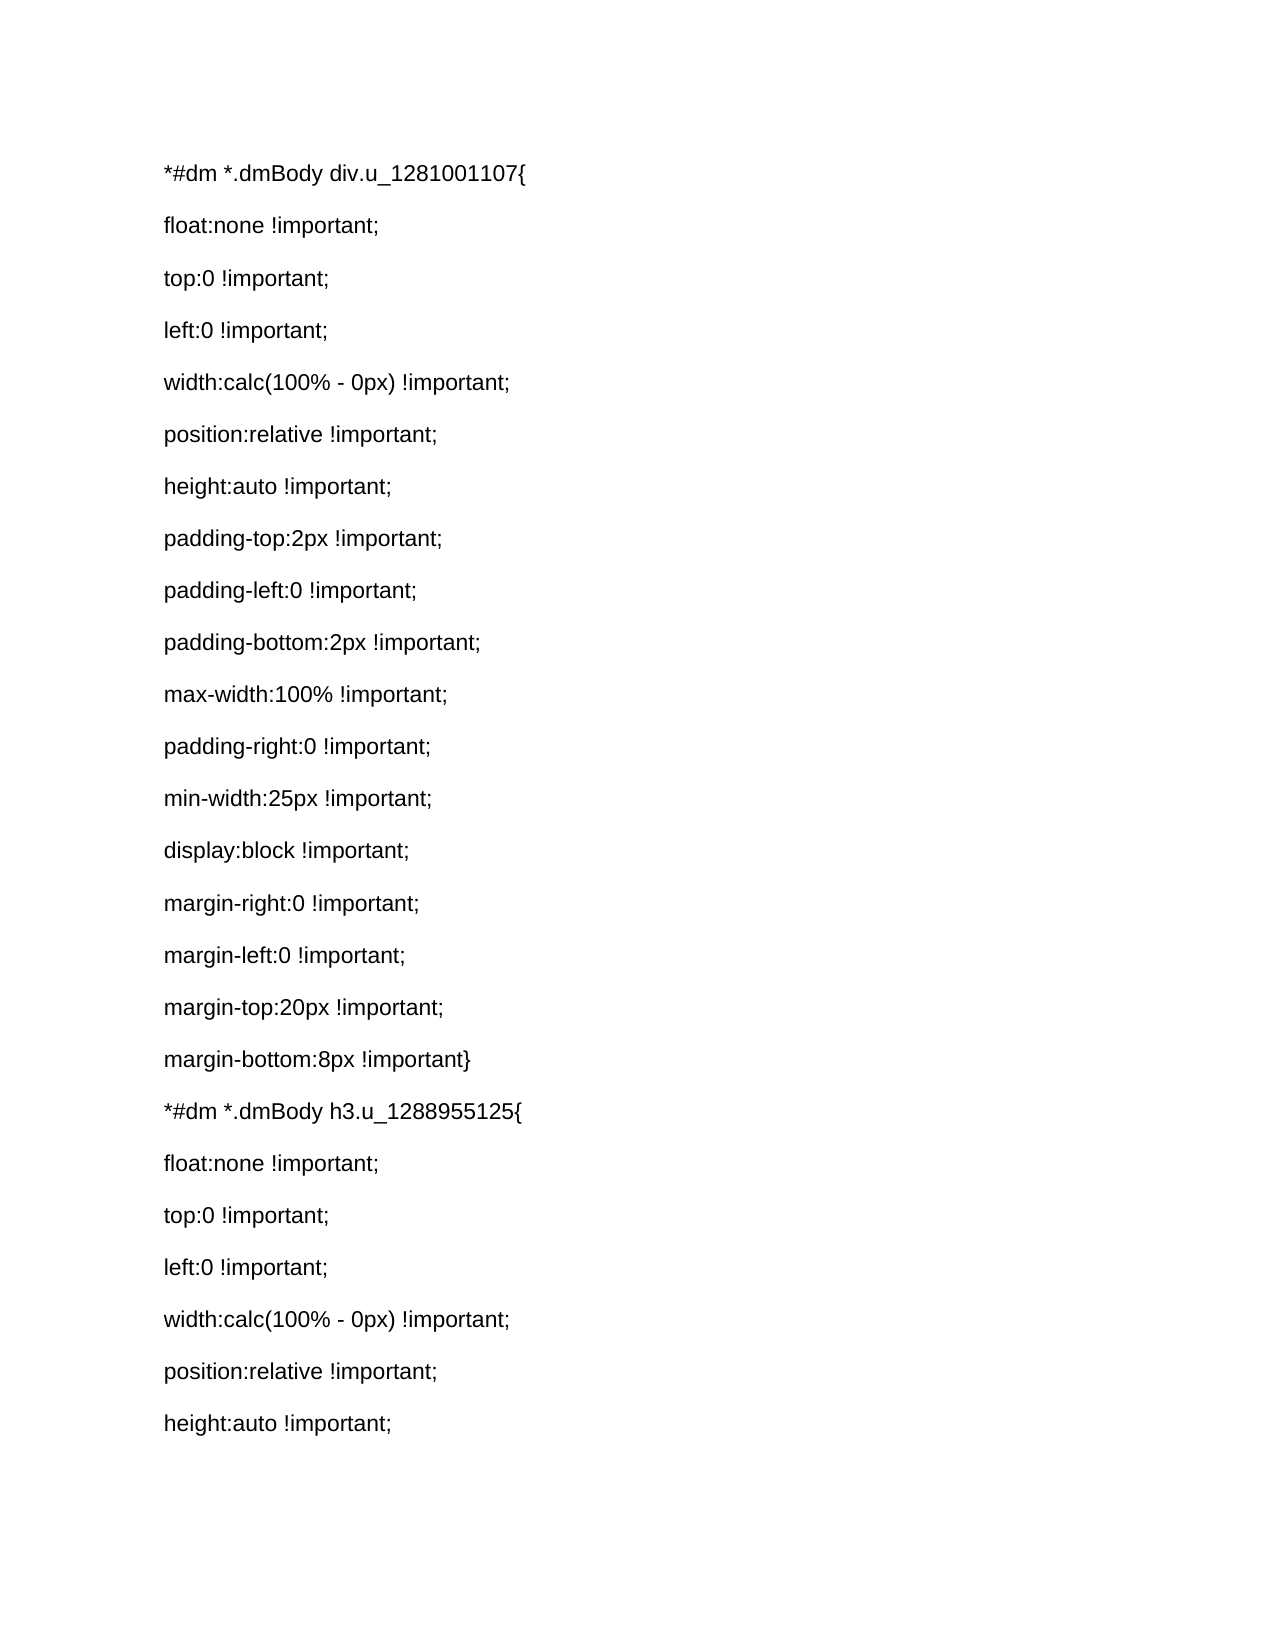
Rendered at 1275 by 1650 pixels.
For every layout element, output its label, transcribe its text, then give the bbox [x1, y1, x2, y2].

table_cell height:auto !important; [153, 463, 1125, 514]
table_cell float:none !important; [153, 202, 1125, 254]
table_cell top:0 !important; [153, 1192, 1125, 1244]
table_cell top:0 !important; [153, 254, 1125, 306]
table_cell display:block !important; [153, 827, 1125, 879]
table_cell margin-right:0 !important; [153, 879, 1125, 931]
table_cell max-width:100% !important; [153, 671, 1125, 723]
table_cell height:auto !important; [153, 1400, 1125, 1452]
table_cell width:calc(100% - 0px) !important; [153, 1296, 1125, 1348]
table_cell padding-top:2px !important; [153, 515, 1125, 567]
table_cell min-width:25px !important; [153, 775, 1125, 827]
table_cell padding-left:0 !important; [153, 567, 1125, 619]
table_cell width:calc(100% - 0px) !important; [153, 358, 1125, 410]
table_cell left:0 !important; [153, 306, 1125, 358]
table_cell left:0 !important; [153, 1244, 1125, 1296]
table_cell float:none !important; [153, 1140, 1125, 1192]
table_cell position:relative !important; [153, 410, 1125, 462]
table_cell position:relative !important; [153, 1348, 1125, 1400]
table_cell padding-right:0 !important; [153, 723, 1125, 775]
table_cell *#dm *.dmBody div.u_1281001107{ [153, 150, 1125, 202]
table_cell margin-top:20px !important; [153, 983, 1125, 1035]
table_cell margin-bottom:8px !important} [153, 1035, 1125, 1087]
table_cell margin-left:0 !important; [153, 931, 1125, 983]
table_cell *#dm *.dmBody h3.u_1288955125{ [153, 1088, 1125, 1139]
table_cell padding-bottom:2px !important; [153, 619, 1125, 671]
